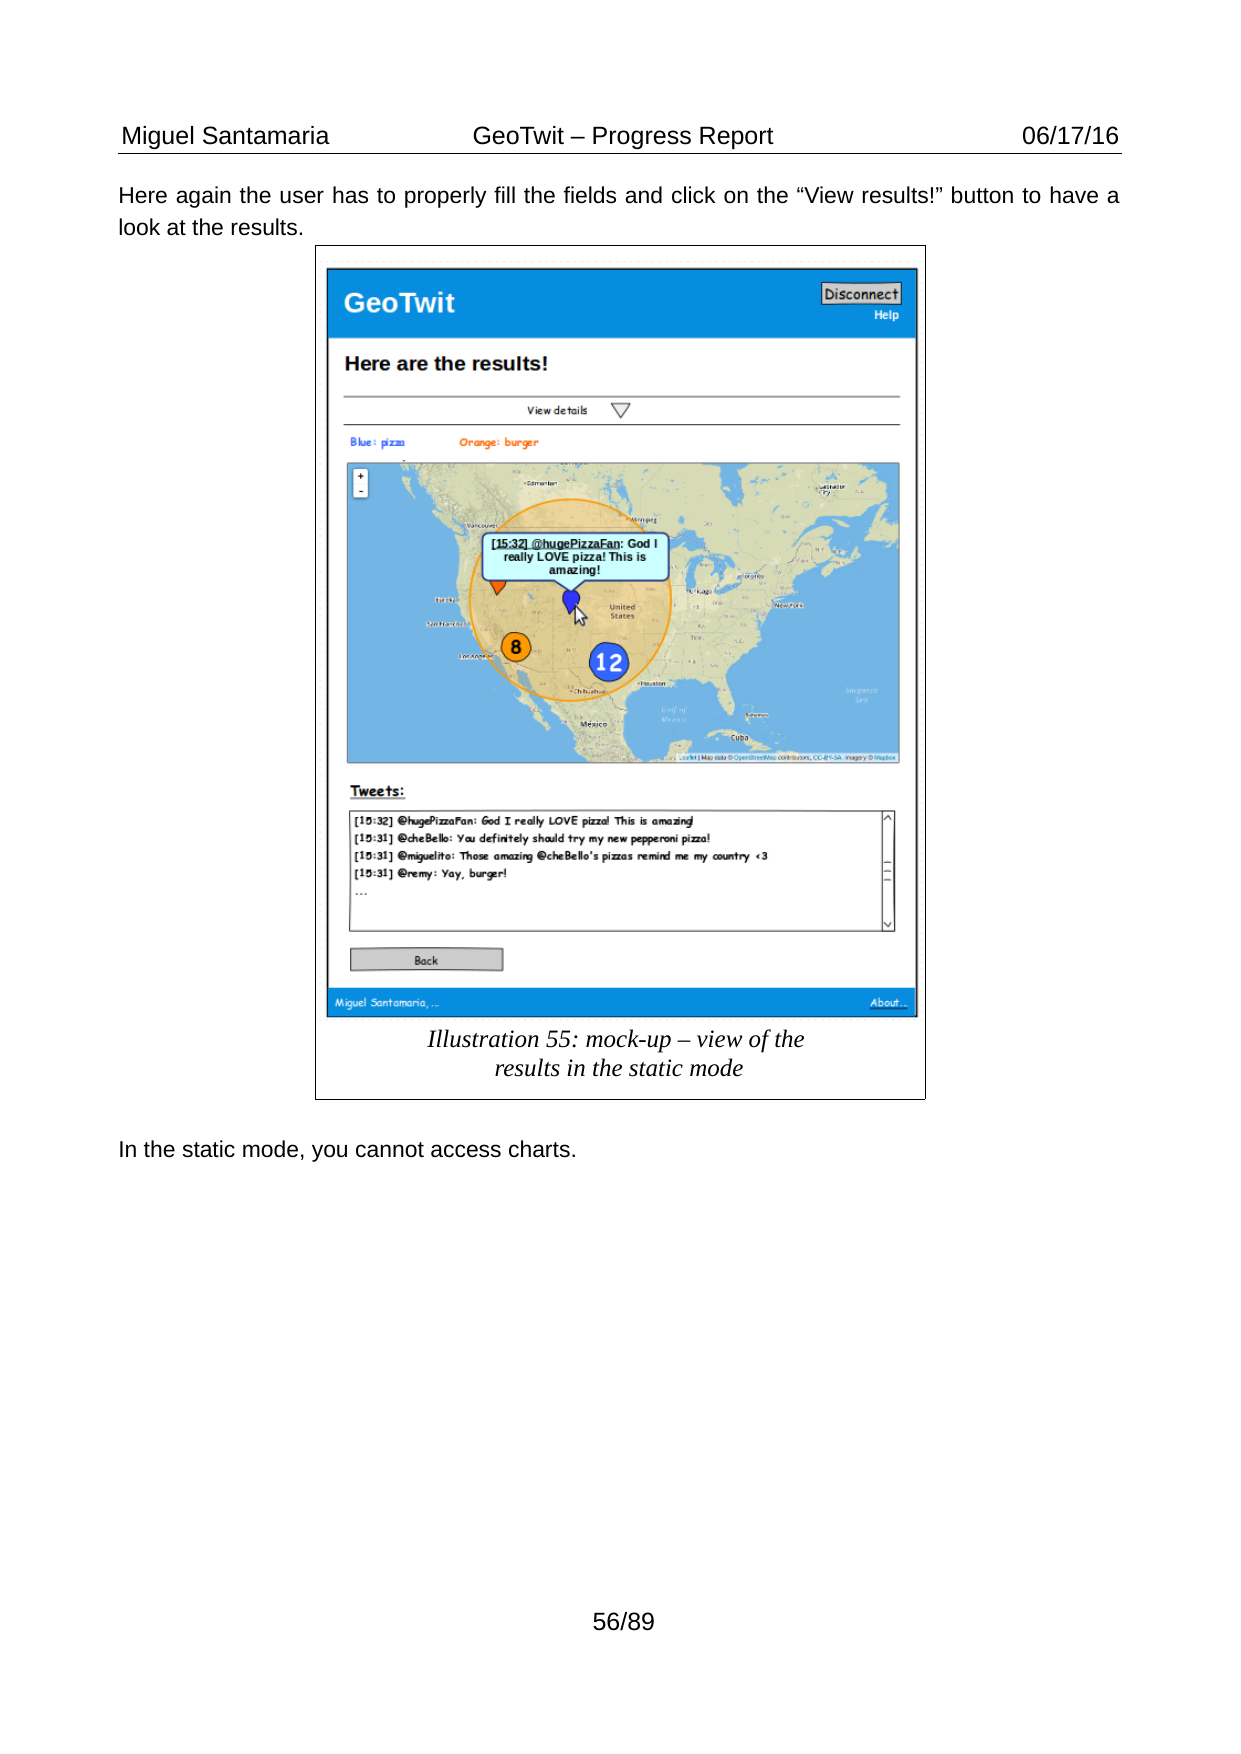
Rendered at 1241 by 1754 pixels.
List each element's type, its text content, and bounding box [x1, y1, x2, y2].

text Illustration 55: mock-up – view of the results in the static mode [318, 1025, 922, 1082]
picture [317, 261, 923, 1025]
text In the static mode, you cannot access charts. [118, 245, 1122, 1162]
text Here again the user has to properly fill the fields and click on the “View results!” button to have a look at the results. [118, 182, 1122, 240]
